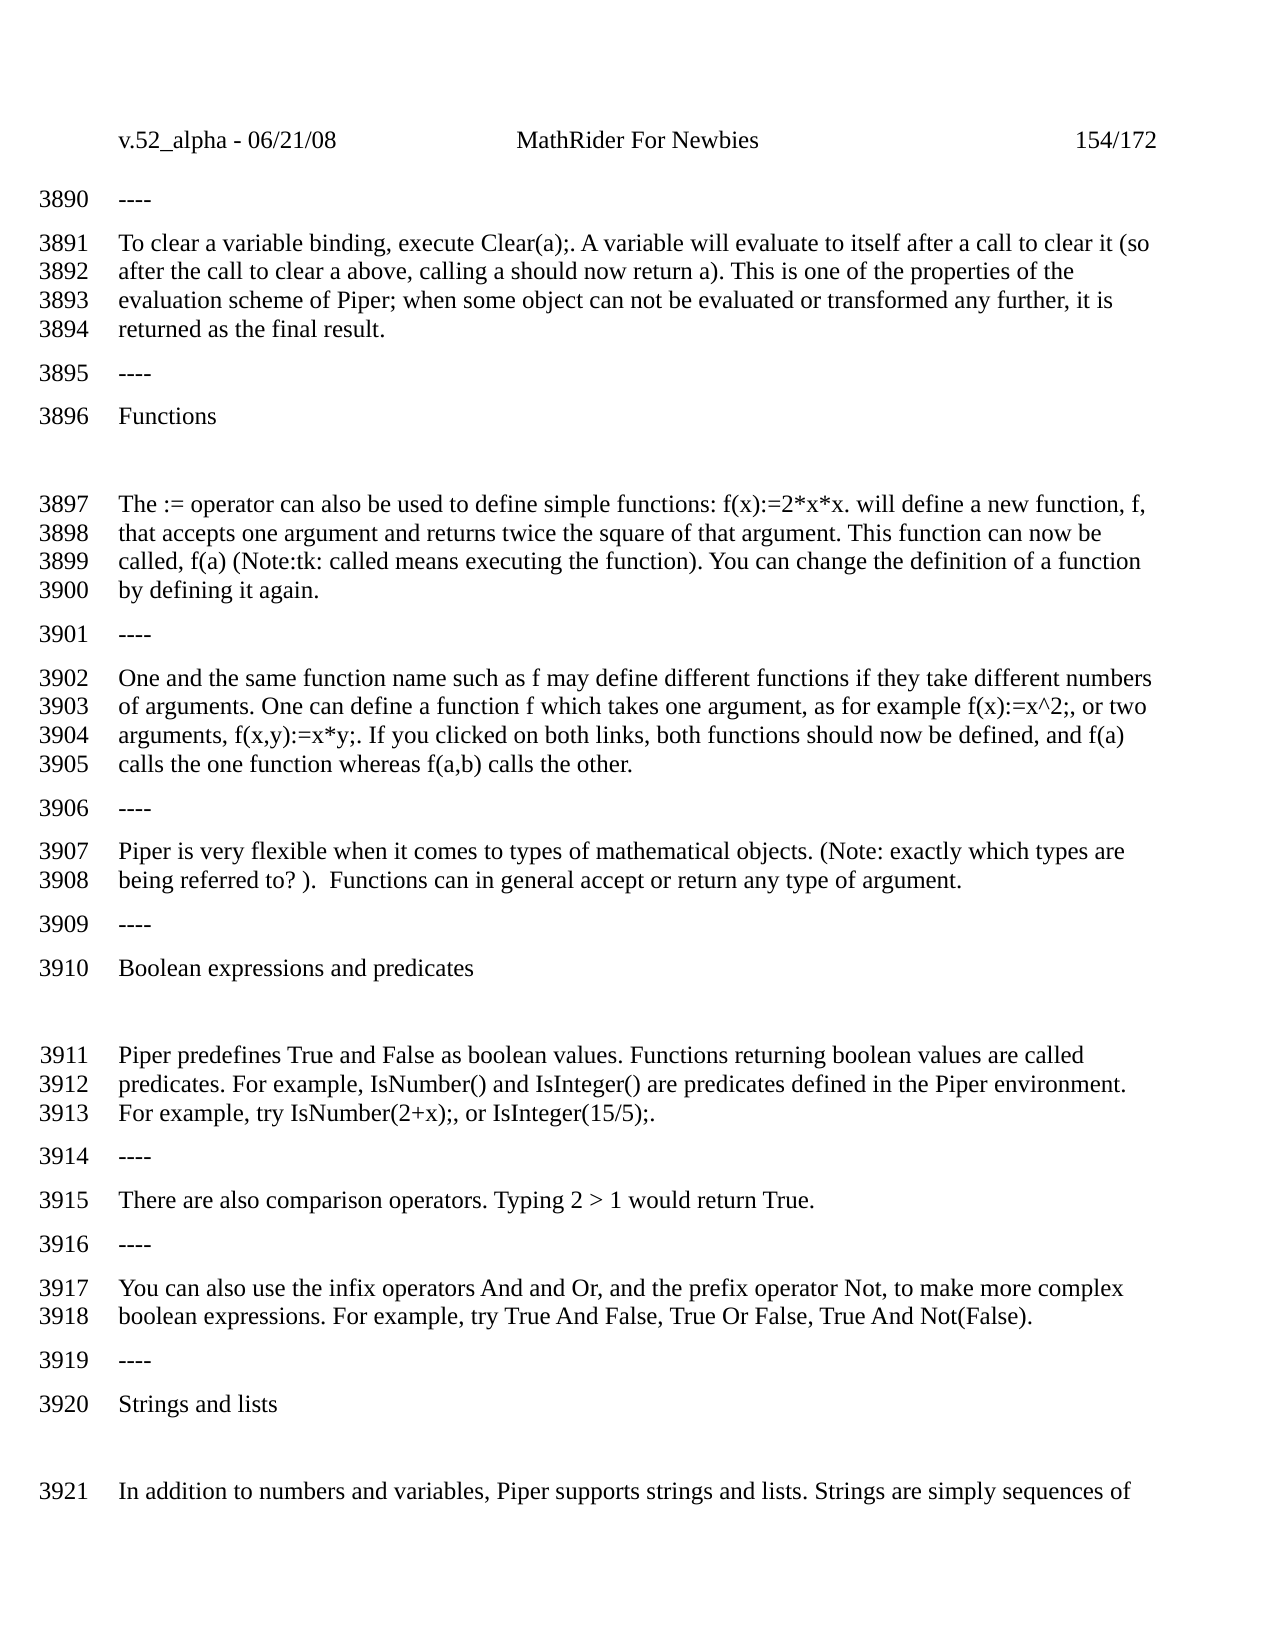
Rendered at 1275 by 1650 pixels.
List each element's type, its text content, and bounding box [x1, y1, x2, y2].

text ---- [118, 793, 1157, 821]
text Boolean expressions and predicates [118, 953, 1157, 981]
text ---- [118, 909, 1157, 938]
text Functions [118, 401, 1157, 430]
text Piper is very flexible when it comes to types of mathematical objects. (Note: exactly which types are being referred to? ). Functions can in general accept or return any type of argument. [118, 836, 1157, 894]
text You can also use the infix operators And and Or, and the prefix operator Not, to make more complex boolean expressions. For example, try True And False, True Or False, True And Not(False). [118, 1273, 1157, 1330]
text ---- [118, 1141, 1157, 1170]
text One and the same function name such as f may define different functions if they take different numbers of arguments. One can define a function f which takes one argument, as for example f(x):=x^2;, or two arguments, f(x,y):=x*y;. If you clicked on both links, both functions should now be defined, and f(a) calls the one function whereas f(a,b) calls the other. [118, 663, 1157, 778]
text The := operator can also be used to define simple functions: f(x):=2*x*x. will define a new function, f, that accepts one argument and returns twice the square of that argument. This function can now be called, f(a) (Note:tk: called means executing the function). You can change the definition of a function by defining it again. [118, 489, 1157, 604]
text ---- [118, 358, 1157, 386]
text ---- [118, 619, 1157, 648]
text To clear a variable binding, execute Clear(a);. A variable will evaluate to itself after a call to clear it (so after the call to clear a above, calling a should now return a). This is one of the properties of the evaluation scheme of Piper; when some object can not be evaluated or transformed any further, it is returned as the final result. [118, 228, 1157, 343]
text There are also comparison operators. Typing 2 > 1 would return True. [118, 1185, 1157, 1214]
text Piper predefines True and False as boolean values. Functions returning boolean values are called predicates. For example, IsNumber() and IsInteger() are predicates defined in the Piper environment. For example, try IsNumber(2+x);, or IsInteger(15/5);. [118, 1040, 1157, 1126]
text ---- [118, 1229, 1157, 1258]
text Strings and lists [118, 1389, 1157, 1418]
text ---- [118, 184, 1157, 213]
text In addition to numbers and variables, Piper supports strings and lists. Strings are simply sequences of [118, 1476, 1157, 1505]
text ---- [118, 1345, 1157, 1374]
